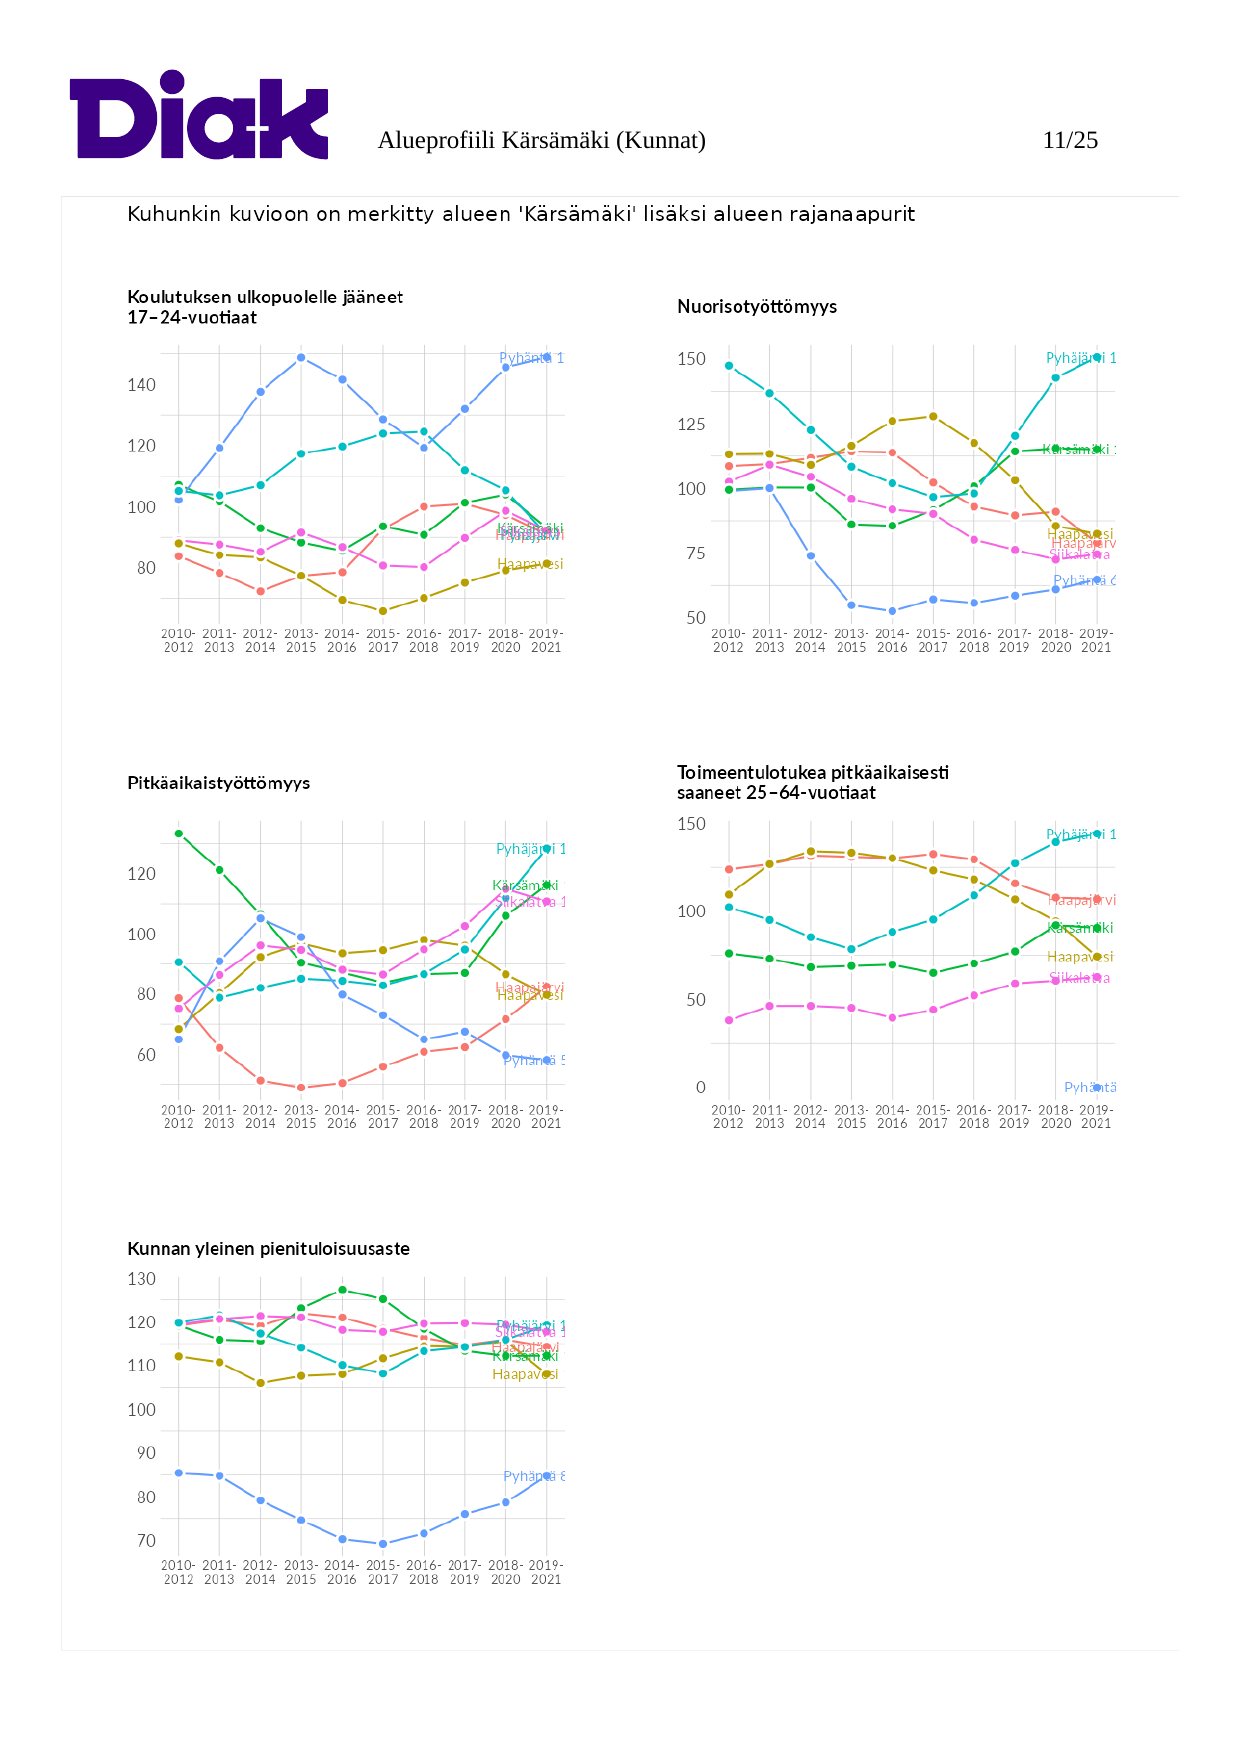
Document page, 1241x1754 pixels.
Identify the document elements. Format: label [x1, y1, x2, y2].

picture [61, 196, 1179, 1651]
